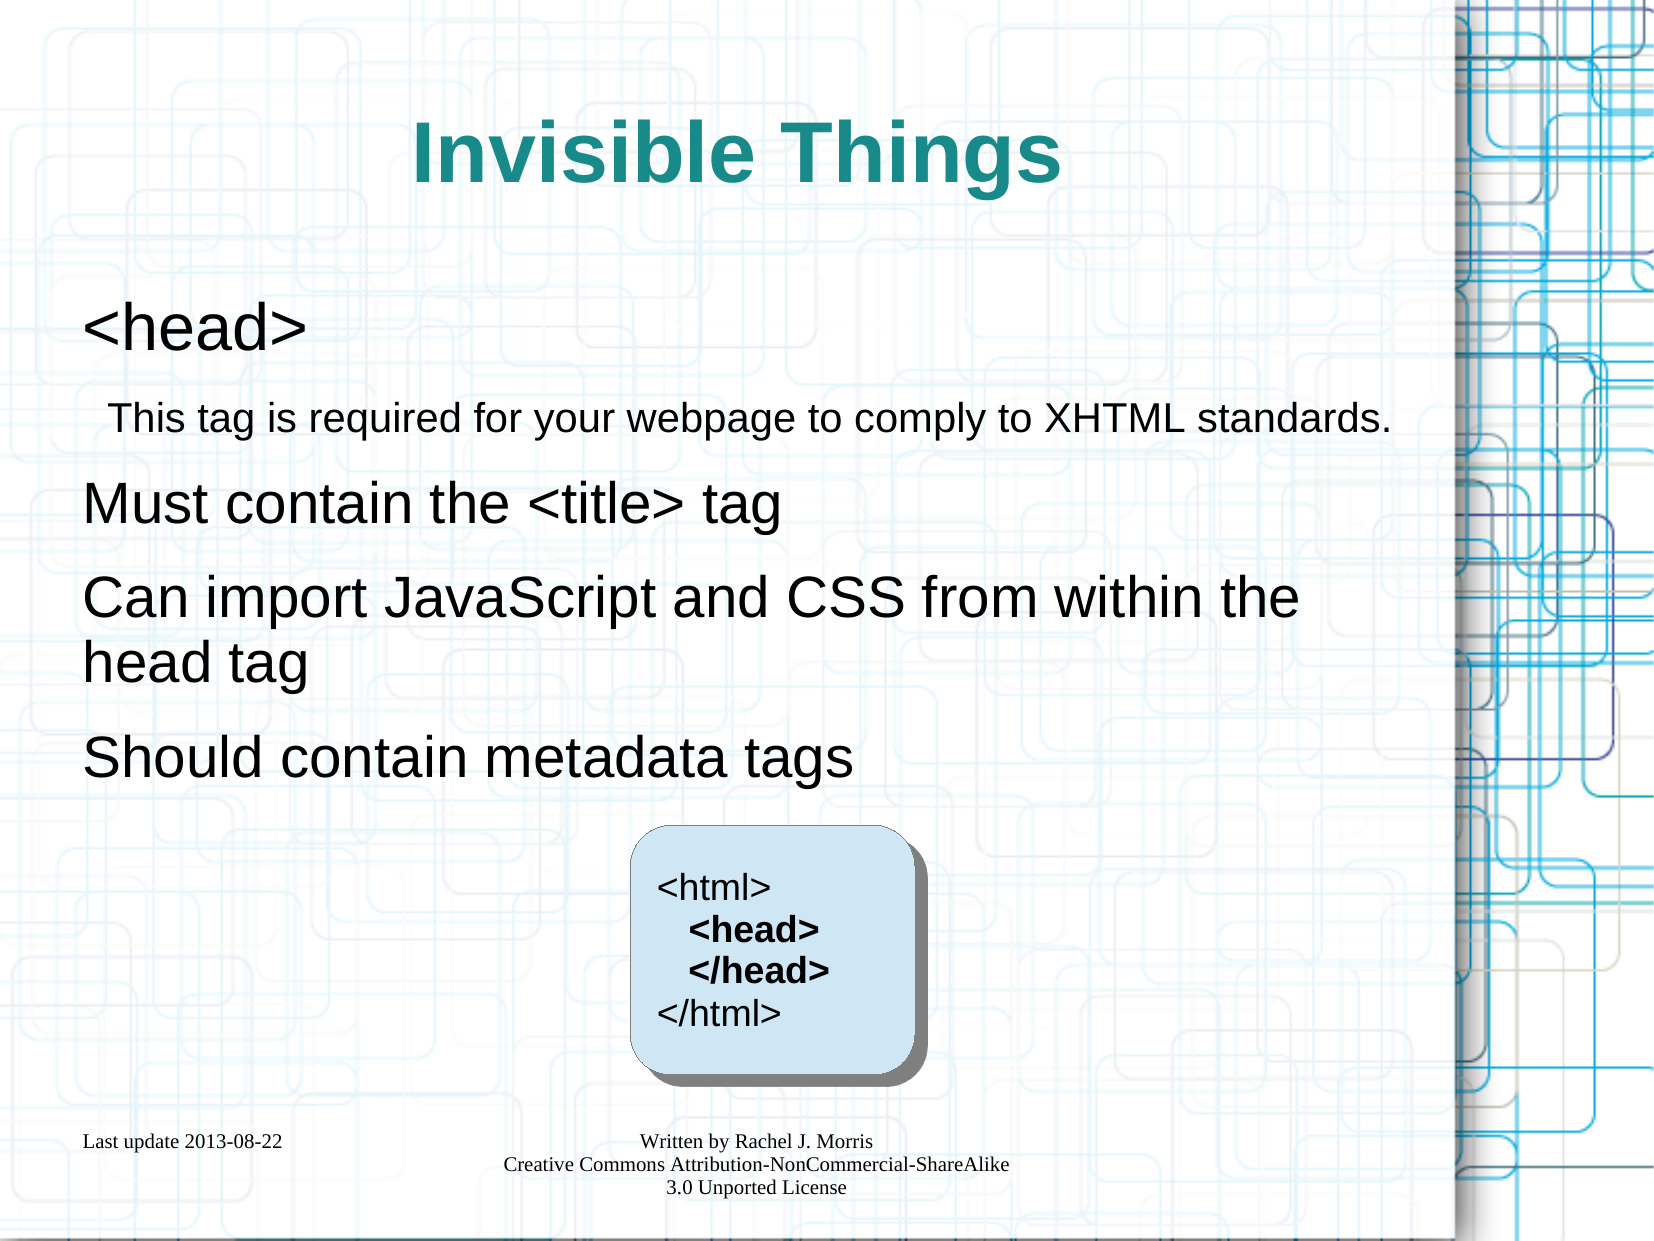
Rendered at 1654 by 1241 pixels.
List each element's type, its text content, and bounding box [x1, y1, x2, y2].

picture [0, 0, 1654, 1241]
title Invisible Things [59, 49, 1418, 257]
text_box <html> <head> </head> </html> [630, 825, 916, 1075]
list <head> This tag is required for your webpage to comply to XHTML standards. Must contain the <title> tag Can import JavaScript and CSS from within the head tag Should contain metadata tags [82, 290, 1418, 790]
